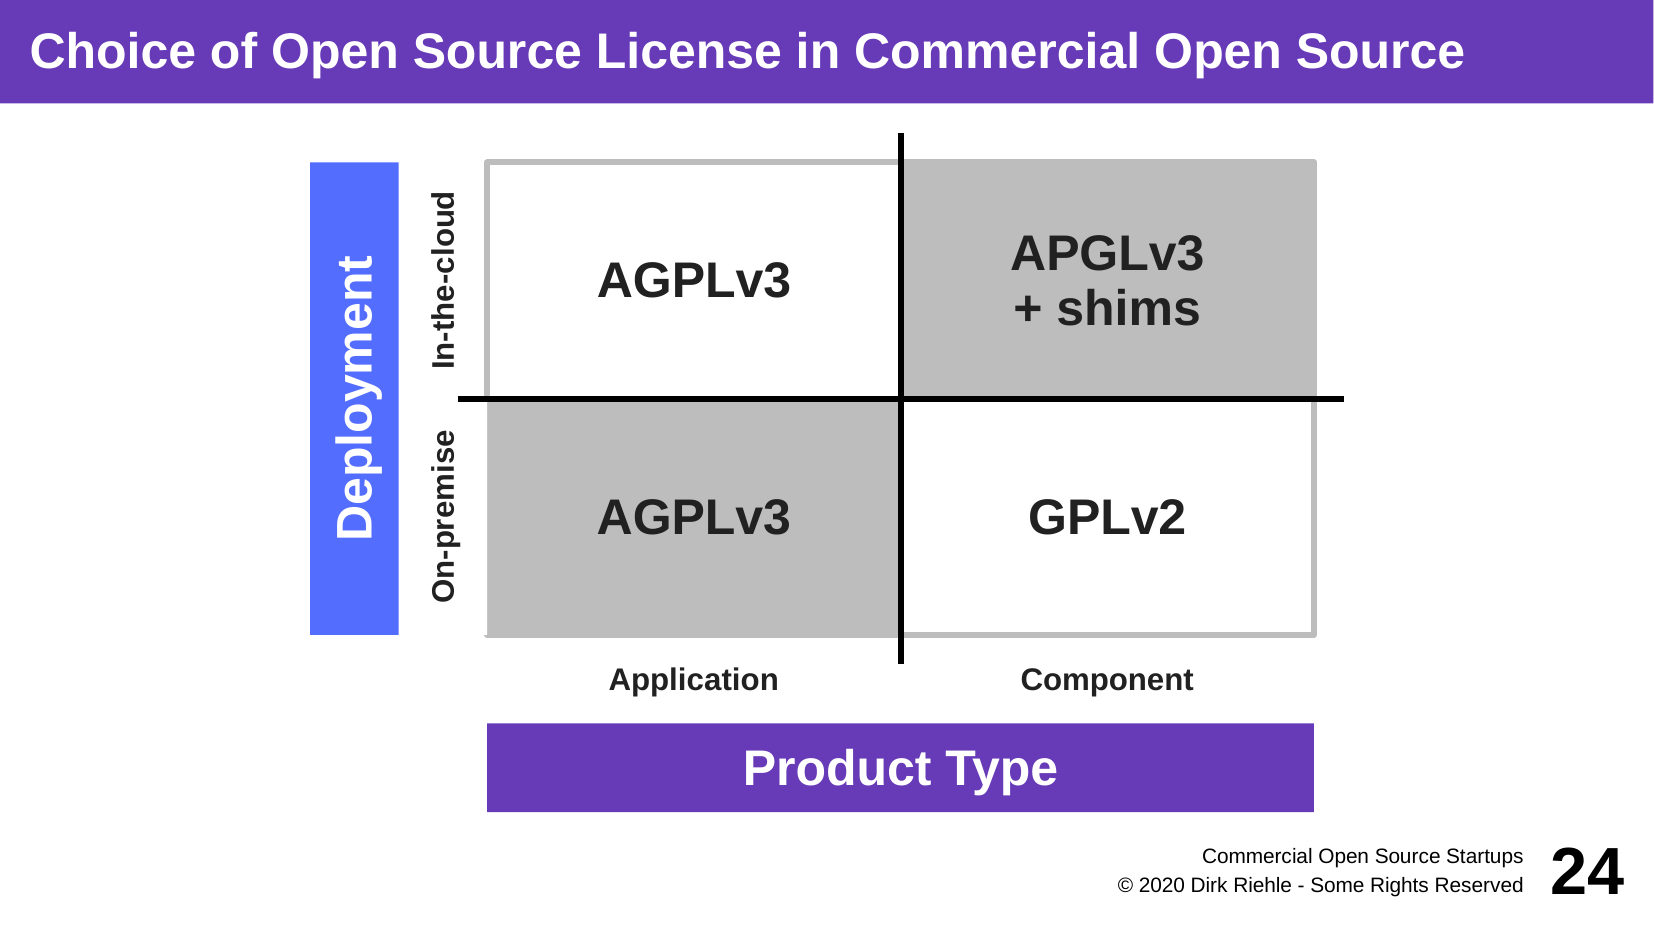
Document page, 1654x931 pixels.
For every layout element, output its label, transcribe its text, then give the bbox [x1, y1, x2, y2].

text_box GPLv2 [904, 402, 1314, 634]
text_box Component [900, 634, 1314, 723]
text_box AGPLv3 [488, 162, 898, 396]
text_box Product Type [487, 723, 1314, 813]
text_box Deployment [310, 162, 399, 635]
text_box Application [487, 634, 900, 723]
text_box In-the-cloud [399, 162, 488, 399]
text_box On-premise [399, 399, 488, 635]
text_box AGPLv3 [488, 402, 898, 634]
title Choice of Open Source License in Commercial Open Source [0, 0, 1654, 104]
text_box APGLv3 + shims [904, 162, 1314, 396]
